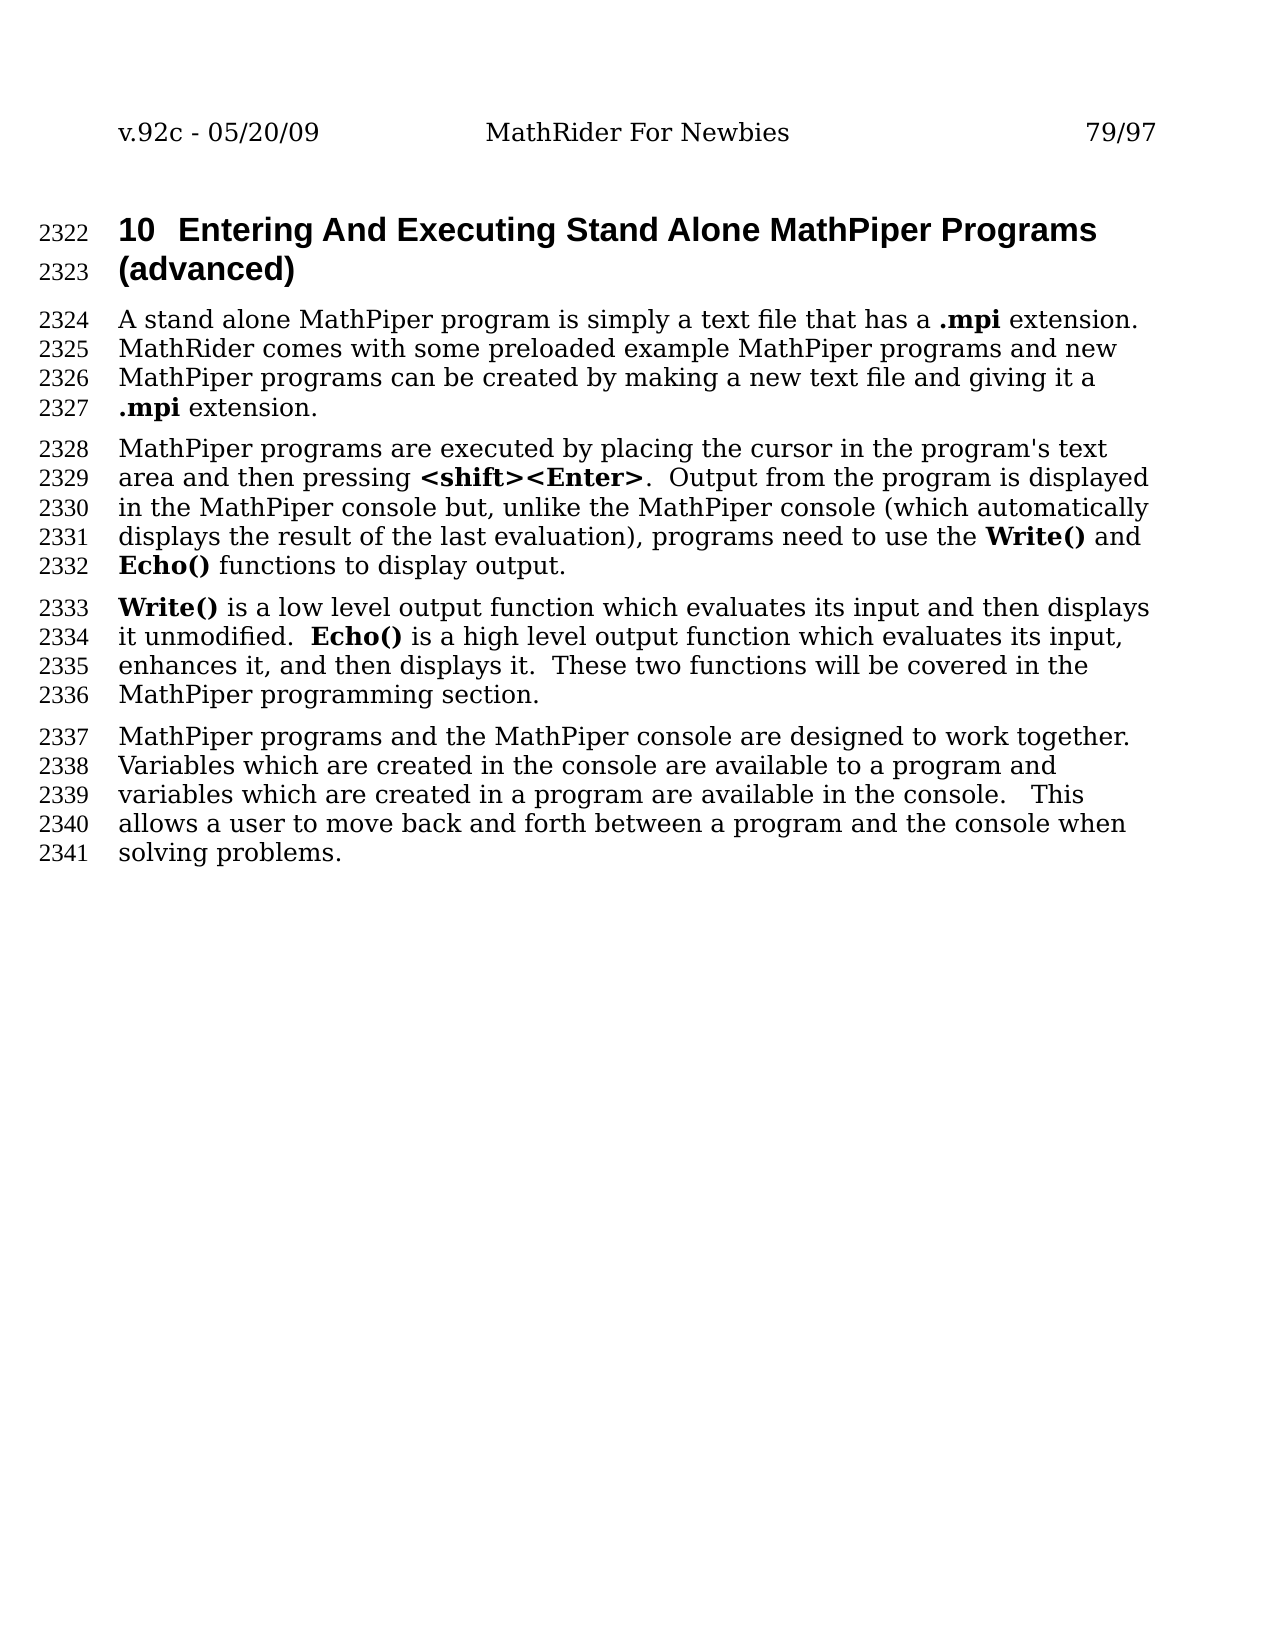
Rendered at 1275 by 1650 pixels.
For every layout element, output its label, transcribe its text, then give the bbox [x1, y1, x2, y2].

text MathPiper programs are executed by placing the cursor in the program's text area and then pressing <shift><Enter>. Output from the program is displayed in the MathPiper console but, unlike the MathPiper console (which automatically displays the result of the last evaluation), programs need to use the Write() and Echo() functions to display output. [118, 434, 1157, 581]
text A stand alone MathPiper program is simply a text file that has a .mpi extension. MathRider comes with some preloaded example MathPiper programs and new MathPiper programs can be created by making a new text file and giving it a .mpi extension. [118, 305, 1157, 422]
text MathPiper programs and the MathPiper console are designed to work together. Variables which are created in the console are available to a program and variables which are created in a program are available in the console. This allows a user to move back and forth between a program and the console when solving problems. [118, 722, 1157, 868]
text Write() is a low level output function which evaluates its input and then displays it unmodified. Echo() is a high level output function which evaluates its input, enhances it, and then displays it. These two functions will be covered in the MathPiper programming section. [118, 593, 1157, 710]
subtitle Entering And Executing Stand Alone MathPiper Programs (advanced) [118, 210, 1157, 287]
